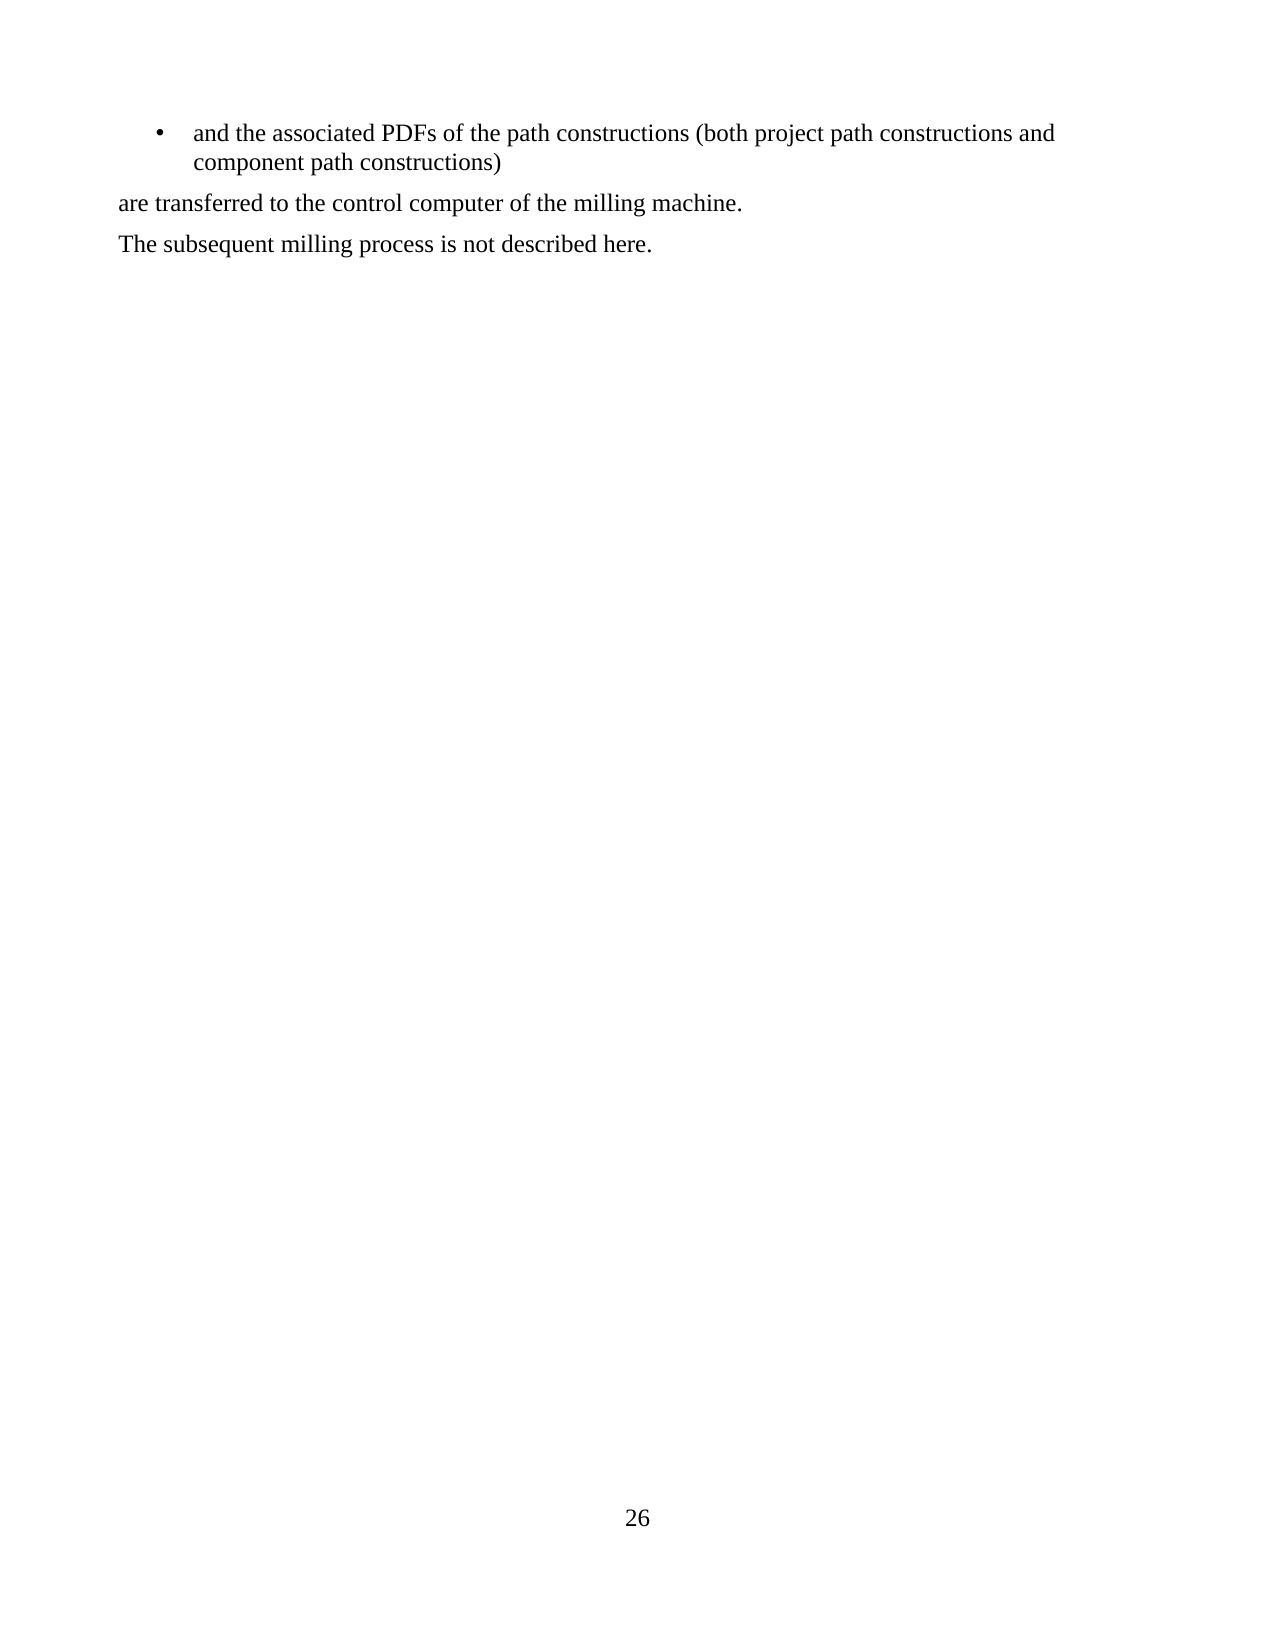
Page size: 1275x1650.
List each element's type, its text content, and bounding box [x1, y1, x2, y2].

text The subsequent milling process is not described here. [118, 229, 1157, 258]
text are transferred to the control computer of the milling machine. [118, 188, 1157, 217]
list and the associated PDFs of the path constructions (both project path constructions and component path constructions) [156, 118, 1157, 176]
